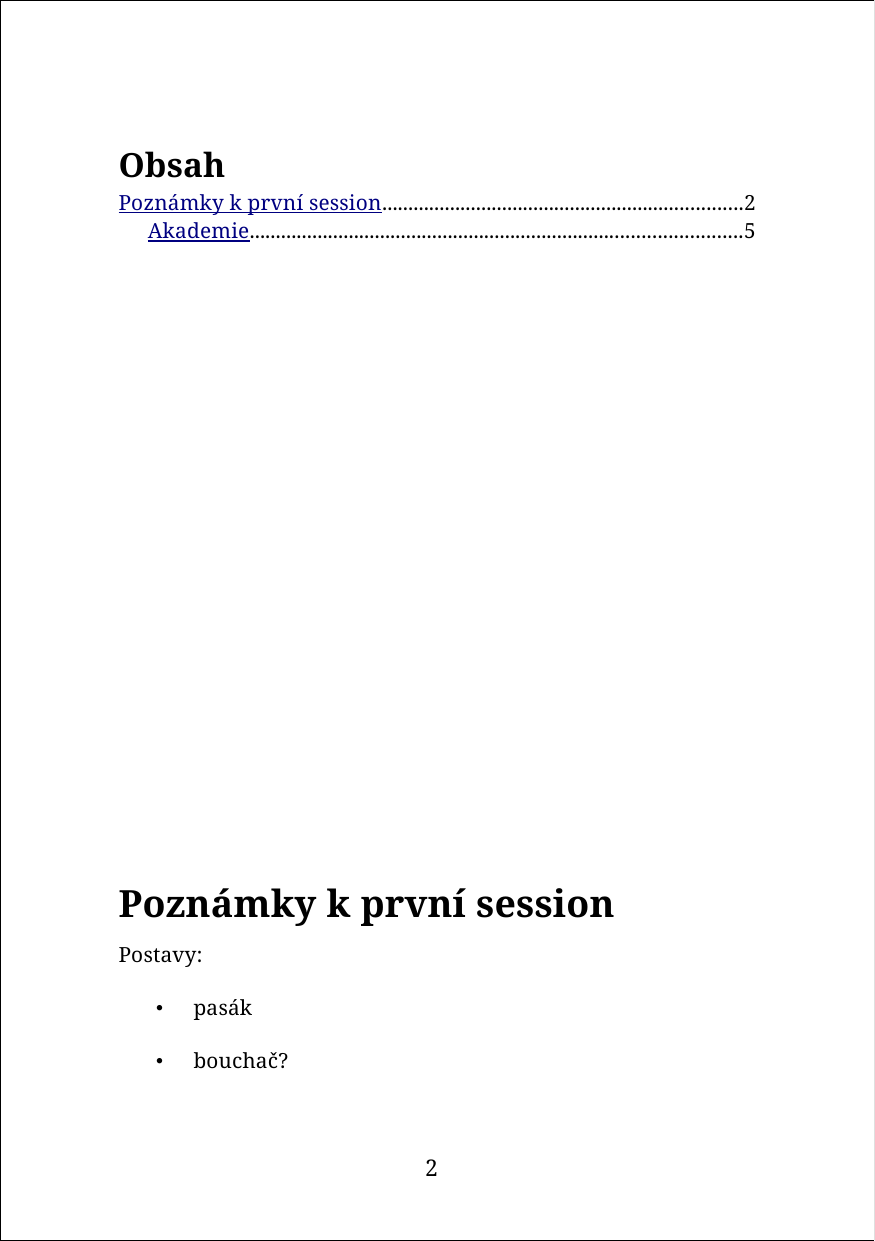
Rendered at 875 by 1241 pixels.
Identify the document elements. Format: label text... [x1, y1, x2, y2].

text Postavy: [118, 940, 756, 969]
list bouchač? [156, 1047, 756, 1075]
list pasák [156, 993, 756, 1022]
text Poznámky k první session 2 [118, 188, 756, 216]
subtitle Poznámky k první session [118, 877, 756, 928]
text Akademie 5 [148, 216, 756, 244]
subtitle Obsah [118, 142, 756, 188]
